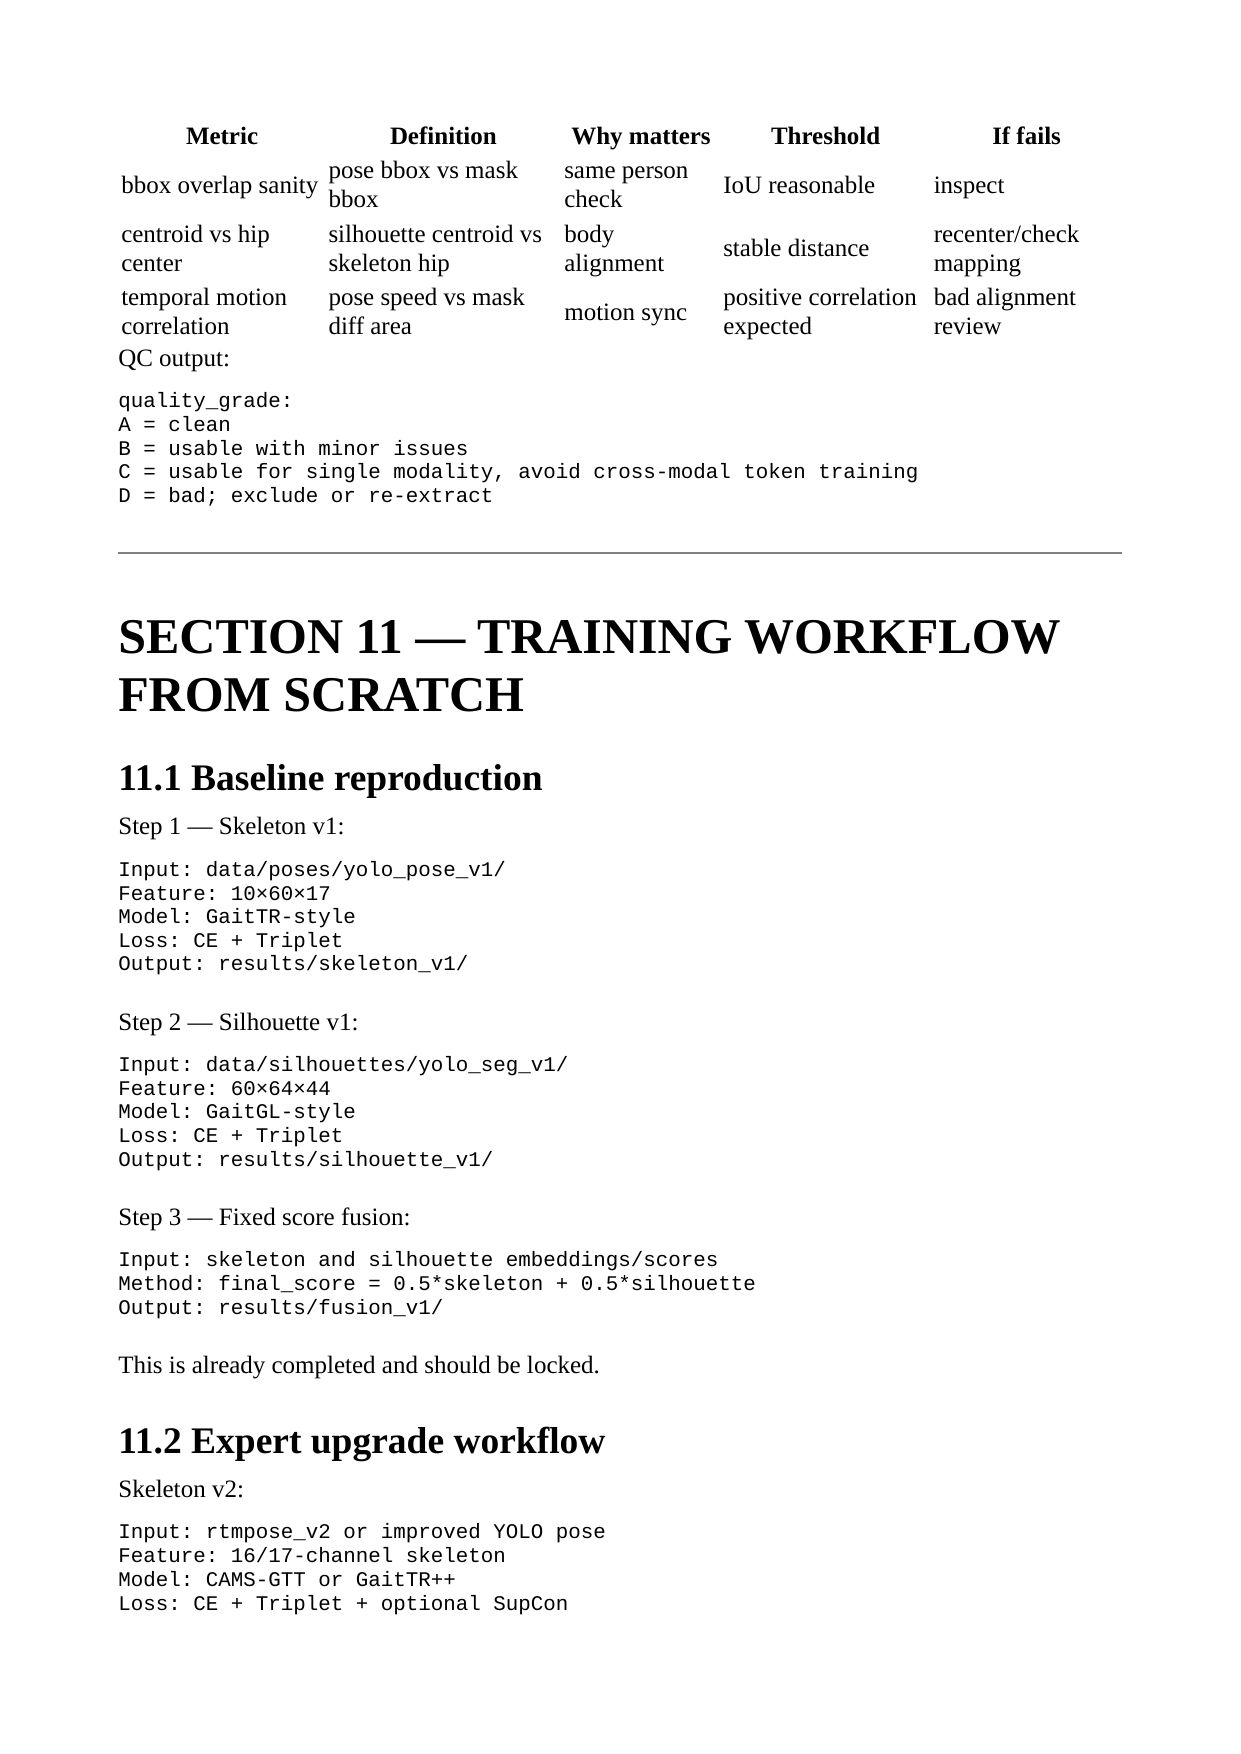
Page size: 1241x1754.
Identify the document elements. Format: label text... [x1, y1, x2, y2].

table_cell bbox overlap sanity [118, 153, 325, 216]
table_cell temporal motion correlation [118, 279, 325, 343]
text Loss: CE + Triplet [118, 930, 1122, 953]
text Output: results/fusion_v1/ [118, 1297, 1122, 1320]
text QC output: [118, 343, 1122, 371]
table_header Metric [118, 118, 325, 153]
text Input: data/silhouettes/yolo_seg_v1/ [118, 1054, 1122, 1078]
subtitle SECTION 11 — TRAINING WORKFLOW FROM SCRATCH [118, 607, 1122, 722]
text Feature: 60×64×44 [118, 1078, 1122, 1101]
text Model: GaitTR-style [118, 906, 1122, 930]
text Feature: 10×60×17 [118, 882, 1122, 906]
subtitle 11.2 Expert upgrade workflow [118, 1418, 1122, 1461]
table_cell recenter/check mapping [931, 216, 1122, 279]
text Step 2 — Silhouette v1: [118, 1007, 1122, 1035]
text Input: rtmpose_v2 or improved YOLO pose [118, 1522, 1122, 1545]
text Step 1 — Skeleton v1: [118, 811, 1122, 840]
text A = clean [118, 414, 1122, 438]
table_header Why matters [561, 118, 720, 153]
text C = usable for single modality, avoid cross-modal token training [118, 461, 1122, 485]
table_cell centroid vs hip center [118, 216, 325, 279]
text Input: skeleton and silhouette embeddings/scores [118, 1249, 1122, 1273]
text Method: final_score = 0.5*skeleton + 0.5*silhouette [118, 1273, 1122, 1297]
text Step 3 — Fixed score fusion: [118, 1202, 1122, 1231]
table_header If fails [931, 118, 1122, 153]
table_header Threshold [720, 118, 931, 153]
text Loss: CE + Triplet [118, 1125, 1122, 1149]
table_cell stable distance [720, 216, 931, 279]
text Skeleton v2: [118, 1474, 1122, 1503]
table_cell motion sync [561, 279, 720, 343]
text Output: results/silhouette_v1/ [118, 1149, 1122, 1172]
text Input: data/poses/yolo_pose_v1/ [118, 859, 1122, 882]
table_cell body alignment [561, 216, 720, 279]
text Output: results/skeleton_v1/ [118, 953, 1122, 977]
table_cell bad alignment review [931, 279, 1122, 343]
text B = usable with minor issues [118, 438, 1122, 461]
text Model: GaitGL-style [118, 1101, 1122, 1125]
table_cell positive correlation expected [720, 279, 931, 343]
table_cell pose speed vs mask diff area [325, 279, 561, 343]
text Loss: CE + Triplet + optional SupCon [118, 1592, 1122, 1616]
text Feature: 16/17-channel skeleton [118, 1545, 1122, 1569]
text This is already completed and should be locked. [118, 1350, 1122, 1379]
subtitle 11.1 Baseline reproduction [118, 756, 1122, 799]
table_cell inspect [931, 153, 1122, 216]
table_cell silhouette centroid vs skeleton hip [325, 216, 561, 279]
text Model: CAMS-GTT or GaitTR++ [118, 1569, 1122, 1592]
table_cell pose bbox vs mask bbox [325, 153, 561, 216]
table_cell same person check [561, 153, 720, 216]
table_header Definition [325, 118, 561, 153]
text quality_grade: [118, 390, 1122, 414]
table_cell IoU reasonable [720, 153, 931, 216]
text D = bad; exclude or re-extract [118, 485, 1122, 508]
